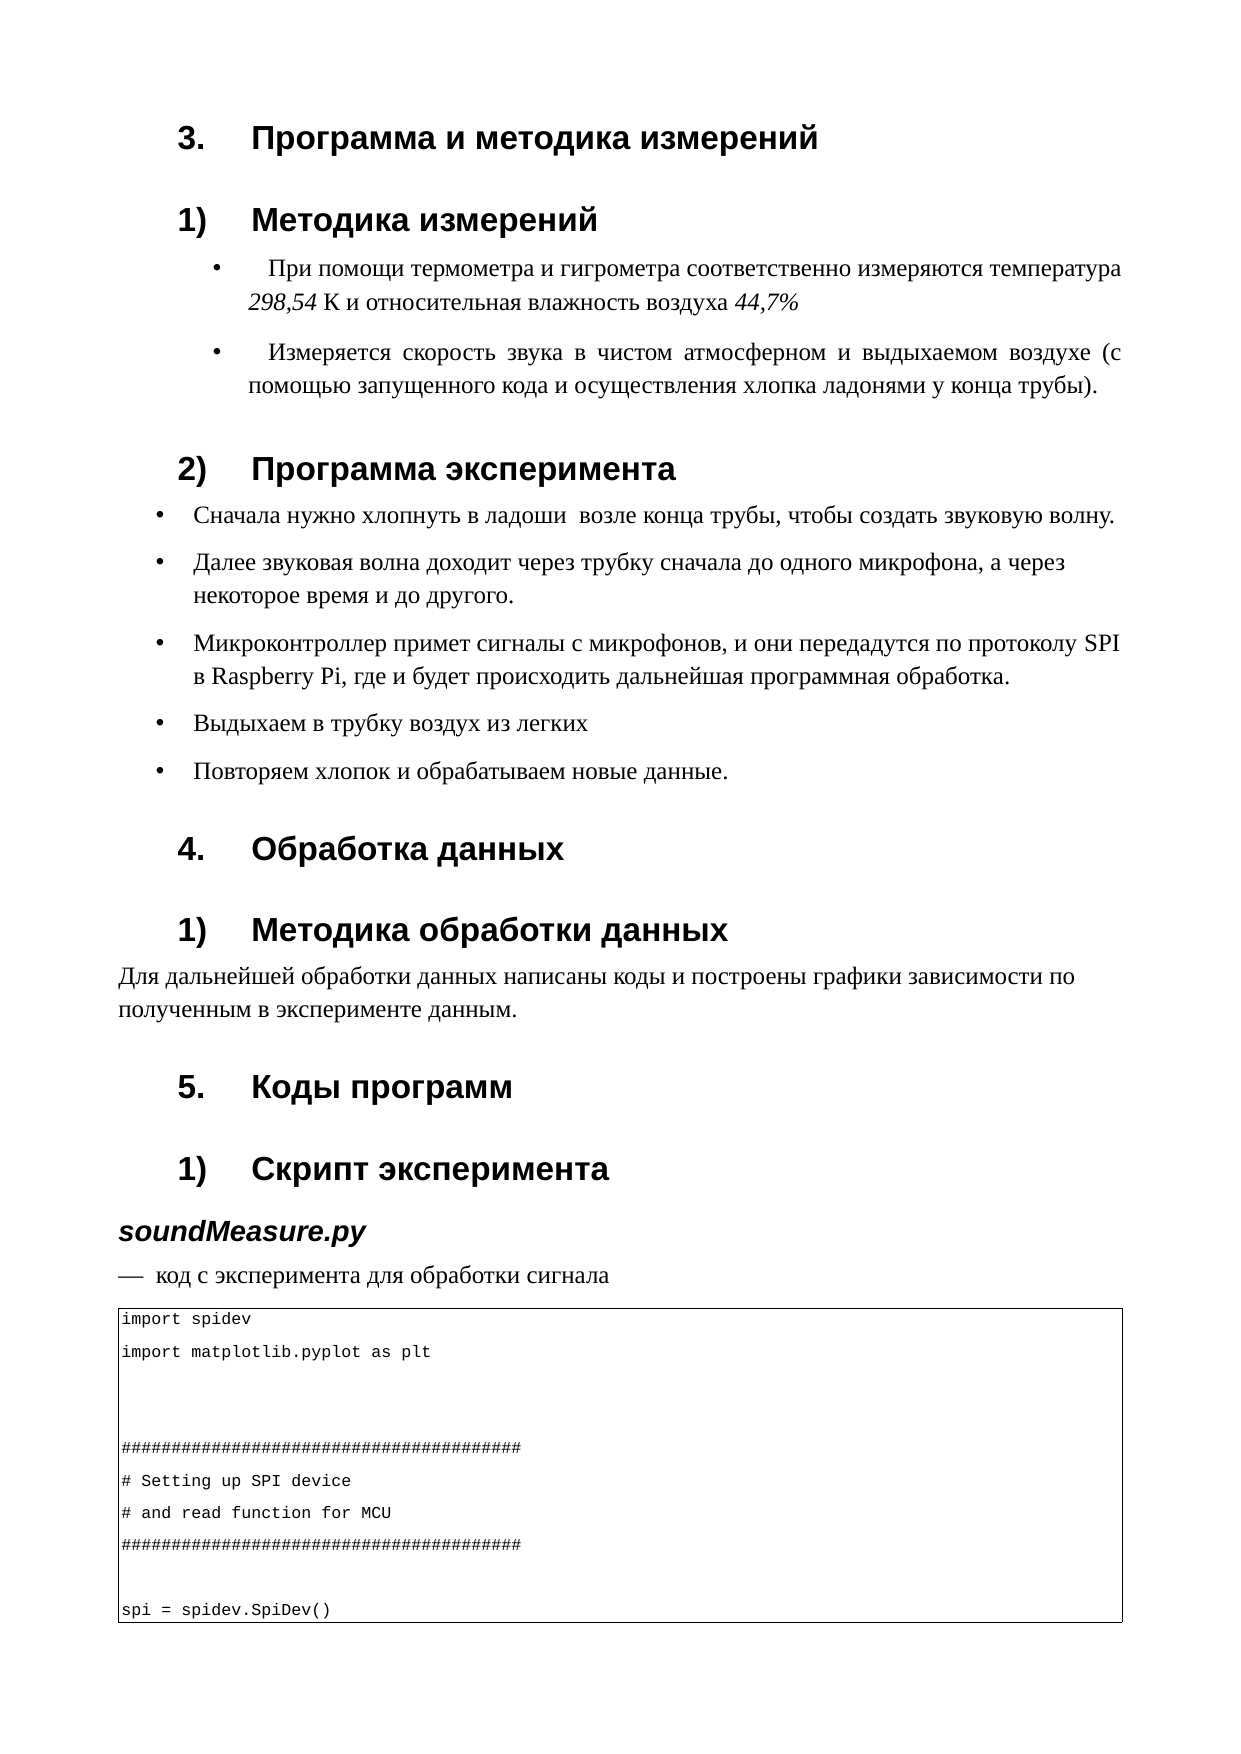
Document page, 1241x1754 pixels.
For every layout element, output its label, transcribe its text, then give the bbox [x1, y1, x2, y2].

list При помощи термометра и гигрометра соответственно измеряются температура 298,54 К и относительная влажность воздуха 44,7% [213, 253, 1122, 315]
list Сначала нужно хлопнуть в ладоши возле конца трубы, чтобы создать звуковую волну. [156, 500, 1122, 528]
subtitle Скрипт эксперимента [177, 1148, 1093, 1187]
list Измеряется скорость звука в чистом атмосферном и выдыхаемом воздухе (с помощью запущенного кода и осуществления хлопка ладонями у конца трубы). [213, 337, 1122, 399]
text spi = spidev.SpiDev() [119, 1598, 1122, 1622]
text Для дальнейшей обработки данных написаны коды и построены графики зависимости по полученным в эксперименте данным. [118, 961, 1122, 1023]
subtitle Программа и методика измерений [177, 118, 1093, 157]
text import spidev [119, 1309, 1122, 1328]
list Далее звуковая волна доходит через трубку сначала до одного микрофона, а через некоторое время и до другого. [156, 547, 1122, 609]
subtitle Методика измерений [177, 200, 1093, 238]
subtitle soundMeasure.py [118, 1214, 1122, 1247]
list Микроконтроллер примет сигналы с микрофонов, и они передадутся по протоколу SPI в Raspberry Pi, где и будет происходить дальнейшая программная обработка. [156, 628, 1122, 690]
list Выдыхаем в трубку воздух из легких [156, 708, 1122, 737]
text # and read function for MCU [119, 1501, 1122, 1522]
text ######################################## [119, 1437, 1122, 1457]
text import matplotlib.pyplot as plt [119, 1340, 1122, 1361]
subtitle Программа эксперимента [177, 449, 1093, 487]
text — код с эксперимента для обработки сигнала [118, 1260, 1122, 1289]
list Повторяем хлопок и обрабатываем новые данные. [156, 756, 1122, 785]
text ######################################## [119, 1534, 1122, 1554]
subtitle Обработка данных [177, 829, 1093, 867]
subtitle Коды программ [177, 1067, 1093, 1105]
subtitle Методика обработки данных [177, 910, 1093, 949]
text # Setting up SPI device [119, 1469, 1122, 1490]
